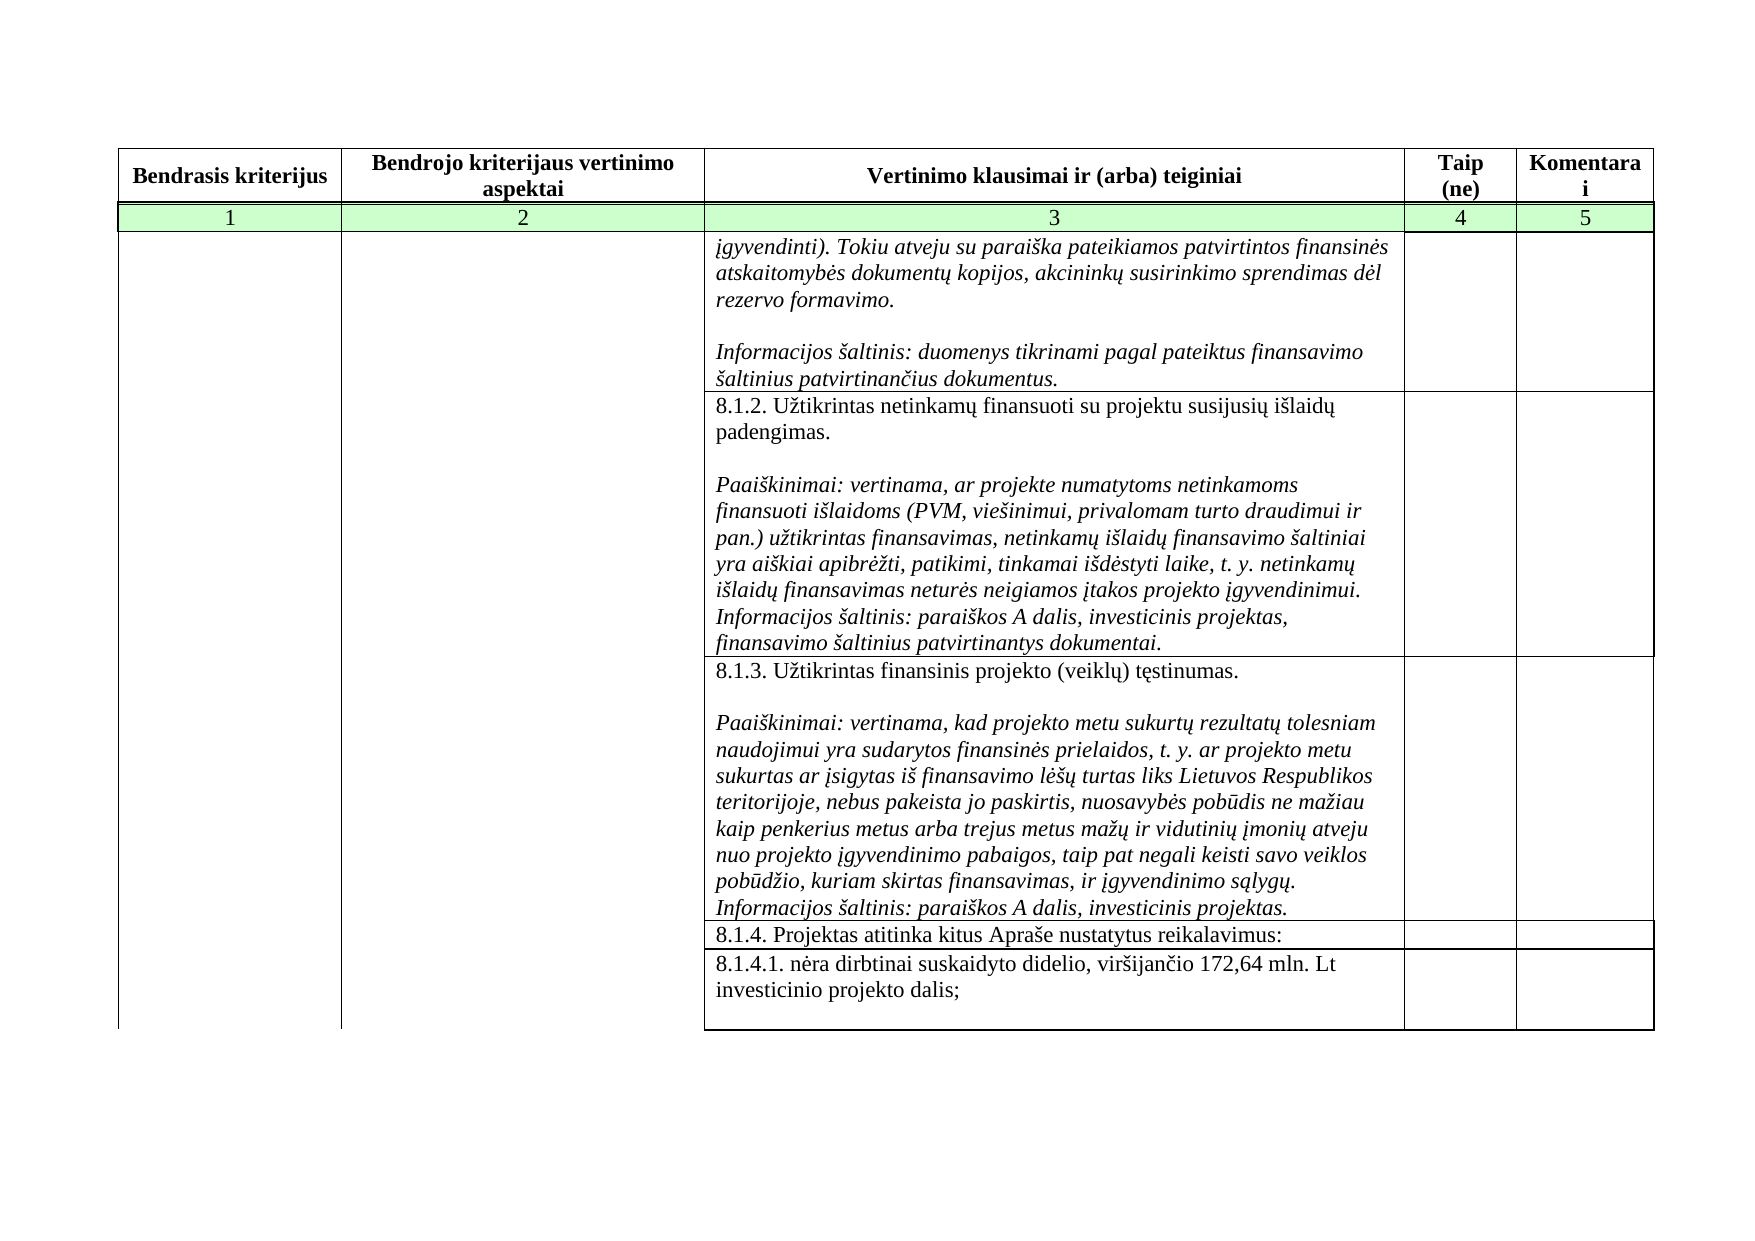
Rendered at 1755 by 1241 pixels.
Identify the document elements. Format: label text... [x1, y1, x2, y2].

table_cell [1405, 921, 1516, 948]
table_cell [1405, 233, 1516, 391]
table_cell [119, 232, 341, 1029]
table_cell 1 [119, 205, 341, 231]
table_cell [342, 232, 704, 1029]
table_cell [1517, 950, 1653, 1029]
table_cell 8.1.4.1. nėra dirbtinai suskaidyto didelio, viršijančio 172,64 mln. Lt investicinio projekto dalis; [705, 950, 1404, 1029]
table_cell [1517, 657, 1653, 920]
table_header Taip (ne) [1405, 149, 1516, 201]
table_cell [1405, 657, 1516, 920]
table_header Bendrojo kriterijaus vertinimo aspektai [342, 149, 704, 201]
table_cell įgyvendinti). Tokiu atveju su paraiška pateikiamos patvirtintos finansinės atskaitomybės dokumentų kopijos, akcininkų susirinkimo sprendimas dėl rezervo formavimo. Informacijos šaltinis: duomenys tikrinami pagal pateiktus finansavimo šaltinius patvirtinančius dokumentus. [705, 232, 1404, 391]
table_cell 3 [705, 205, 1404, 231]
table_cell [1517, 921, 1653, 948]
table_cell 2 [342, 205, 704, 231]
table_header Bendrasis kriterijus [119, 149, 341, 201]
table_cell 8.1.2. Užtikrintas netinkamų finansuoti su projektu susijusių išlaidų padengimas. Paaiškinimai: vertinama, ar projekte numatytoms netinkamoms finansuoti išlaidoms (PVM, viešinimui, privalomam turto draudimui ir pan.) užtikrintas finansavimas, netinkamų išlaidų finansavimo šaltiniai yra aiškiai apibrėžti, patikimi, tinkamai išdėstyti laike, t. y. netinkamų išlaidų finansavimas neturės neigiamos įtakos projekto įgyvendinimui. Informacijos šaltinis: paraiškos A dalis, investicinis projektas, finansavimo šaltinius patvirtinantys dokumentai. [705, 392, 1404, 656]
table_cell [1405, 950, 1516, 1029]
table_cell 8.1.4. Projektas atitinka kitus Apraše nustatytus reikalavimus: [705, 921, 1404, 948]
table_cell 5 [1517, 205, 1653, 231]
table_header Vertinimo klausimai ir (arba) teiginiai [705, 149, 1404, 201]
table_cell [1405, 392, 1516, 656]
table_cell [1517, 233, 1653, 391]
table_header Komentarai [1517, 149, 1653, 201]
table_cell 8.1.3. Užtikrintas finansinis projekto (veiklų) tęstinumas. Paaiškinimai: vertinama, kad projekto metu sukurtų rezultatų tolesniam naudojimui yra sudarytos finansinės prielaidos, t. y. ar projekto metu sukurtas ar įsigytas iš finansavimo lėšų turtas liks Lietuvos Respublikos teritorijoje, nebus pakeista jo paskirtis, nuosavybės pobūdis ne mažiau kaip penkerius metus arba trejus metus mažų ir vidutinių įmonių atveju nuo projekto įgyvendinimo pabaigos, taip pat negali keisti savo veiklos pobūdžio, kuriam skirtas finansavimas, ir įgyvendinimo sąlygų. Informacijos šaltinis: paraiškos A dalis, investicinis projektas. [705, 657, 1404, 920]
table_cell 4 [1405, 205, 1516, 231]
table_cell [1517, 392, 1653, 656]
